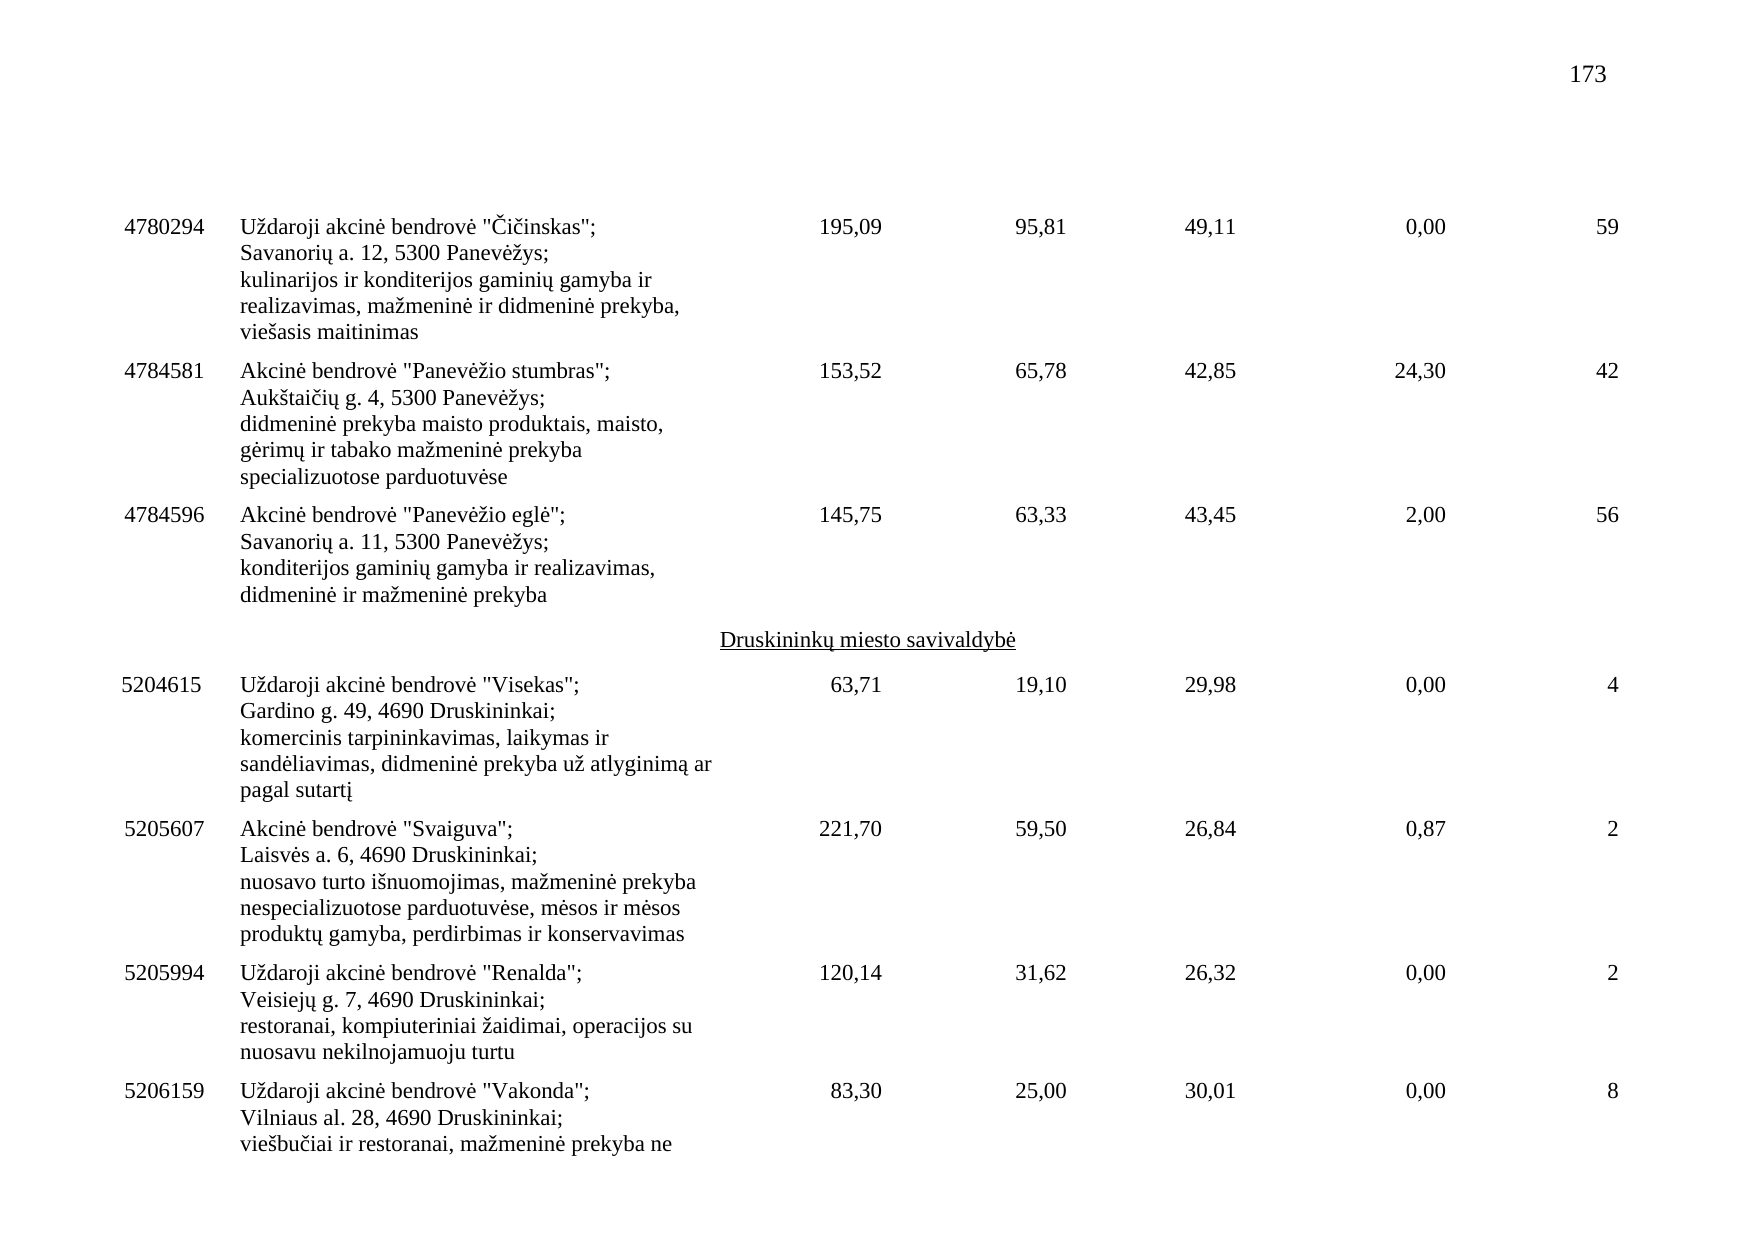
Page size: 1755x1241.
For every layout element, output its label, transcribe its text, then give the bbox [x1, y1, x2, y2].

table_cell Uždaroji akcinė bendrovė "Čičinskas"; Savanorių a. 12, 5300 Panevėžys; kulinarijos ir konditerijos gaminių gamyba ir realizavimas, mažmeninė ir didmeninė prekyba, viešasis maitinimas [229, 207, 725, 351]
table_cell 221,70 [725, 809, 899, 953]
table_cell 2 [1463, 953, 1636, 1071]
table_cell 0,00 [1253, 207, 1463, 351]
table_cell 63,71 [725, 665, 899, 809]
table_cell Uždaroji akcinė bendrovė "Vakonda"; Vilniaus al. 28, 4690 Druskininkai; viešbučiai ir restoranai, mažmeninė prekyba ne [229, 1071, 725, 1156]
table_cell 153,52 [725, 351, 899, 495]
table_cell 25,00 [899, 1071, 1084, 1156]
table_cell 49,11 [1084, 207, 1253, 351]
table_cell 0,87 [1253, 809, 1463, 953]
table_cell 0,00 [1253, 665, 1463, 809]
table_cell 195,09 [725, 207, 899, 351]
table_cell Uždaroji akcinė bendrovė "Renalda"; Veisiejų g. 7, 4690 Druskininkai; restoranai, kompiuteriniai žaidimai, operacijos su nuosavu nekilnojamuoju turtu [229, 953, 725, 1071]
table_cell 43,45 [1084, 495, 1253, 613]
table_cell 31,62 [899, 953, 1084, 1071]
table_cell 29,98 [1084, 665, 1253, 809]
table_cell 5206159 [100, 1071, 229, 1156]
table_cell 2 [1463, 809, 1636, 953]
table_cell Akcinė bendrovė "Panevėžio eglė"; Savanorių a. 11, 5300 Panevėžys; konditerijos gaminių gamyba ir realizavimas, didmeninė ir mažmeninė prekyba [229, 495, 725, 613]
table_cell 59 [1463, 207, 1636, 351]
table_cell Druskininkų miesto savivaldybė [100, 613, 1636, 664]
table_cell 42 [1463, 351, 1636, 495]
table_cell Akcinė bendrovė "Svaiguva"; Laisvės a. 6, 4690 Druskininkai; nuosavo turto išnuomojimas, mažmeninė prekyba nespecializuotose parduotuvėse, mėsos ir mėsos produktų gamyba, perdirbimas ir konservavimas [229, 809, 725, 953]
table_cell 4780294 [100, 207, 229, 351]
table_cell 95,81 [899, 207, 1084, 351]
table_cell Akcinė bendrovė "Panevėžio stumbras"; Aukštaičių g. 4, 5300 Panevėžys; didmeninė prekyba maisto produktais, maisto, gėrimų ir tabako mažmeninė prekyba specializuotose parduotuvėse [229, 351, 725, 495]
table_cell 56 [1463, 495, 1636, 613]
table_cell 59,50 [899, 809, 1084, 953]
table_cell 63,33 [899, 495, 1084, 613]
table_cell 4784581 [100, 351, 229, 495]
table_cell 24,30 [1253, 351, 1463, 495]
table_cell 8 [1463, 1071, 1636, 1156]
table_cell 26,84 [1084, 809, 1253, 953]
table_cell 2,00 [1253, 495, 1463, 613]
table_cell 19,10 [899, 665, 1084, 809]
table_cell 4 [1463, 665, 1636, 809]
table_cell 4784596 [100, 495, 229, 613]
table_cell 5204615 [100, 665, 229, 809]
table_cell 5205607 [100, 809, 229, 953]
table_cell 65,78 [899, 351, 1084, 495]
table_cell 83,30 [725, 1071, 899, 1156]
table_cell Uždaroji akcinė bendrovė "Visekas"; Gardino g. 49, 4690 Druskininkai; komercinis tarpininkavimas, laikymas ir sandėliavimas, didmeninė prekyba už atlyginimą ar pagal sutartį [229, 665, 725, 809]
table_cell 145,75 [725, 495, 899, 613]
table_cell 5205994 [100, 953, 229, 1071]
table_cell 26,32 [1084, 953, 1253, 1071]
table_cell 120,14 [725, 953, 899, 1071]
table_cell 0,00 [1253, 1071, 1463, 1156]
table_cell 30,01 [1084, 1071, 1253, 1156]
table_cell 42,85 [1084, 351, 1253, 495]
table_cell 0,00 [1253, 953, 1463, 1071]
